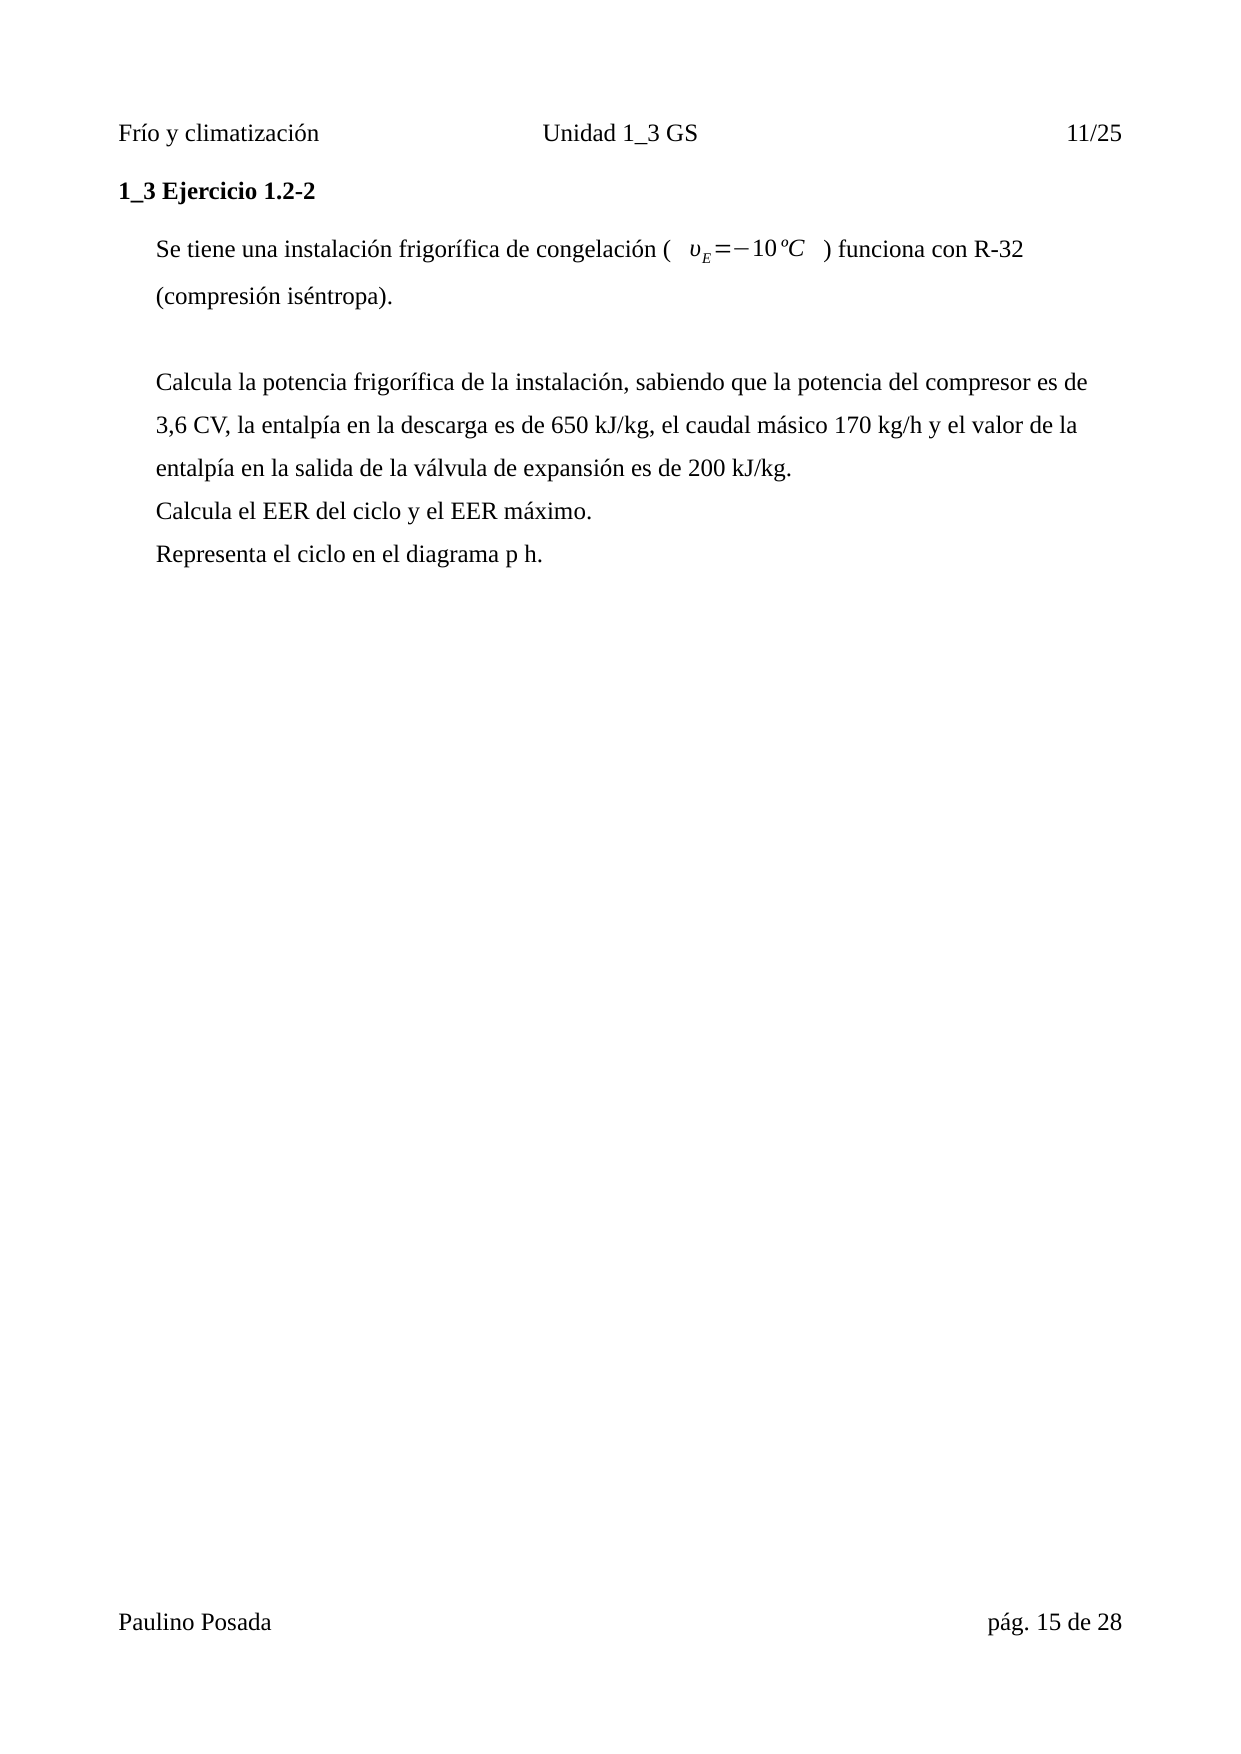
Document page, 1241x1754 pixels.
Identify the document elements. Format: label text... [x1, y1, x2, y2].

text Calcula el EER del ciclo y el EER máximo. [156, 496, 1122, 525]
text Representa el ciclo en el diagrama p h. [156, 539, 1122, 568]
text Calcula la potencia frigorífica de la instalación, sabiendo que la potencia del compresor es de 3,6 CV, la entalpía en la descarga es de 650 kJ/kg, el caudal másico 170 kg/h y el valor de la entalpía en la salida de la válvula de expansión es de 200 kJ/kg. [156, 367, 1122, 482]
text 1_3 Ejercicio 1.2-2 [118, 176, 1122, 205]
text Se tiene una instalación frigorífica de congelación () funciona con R-32 (compresión iséntropa). [156, 234, 1122, 309]
